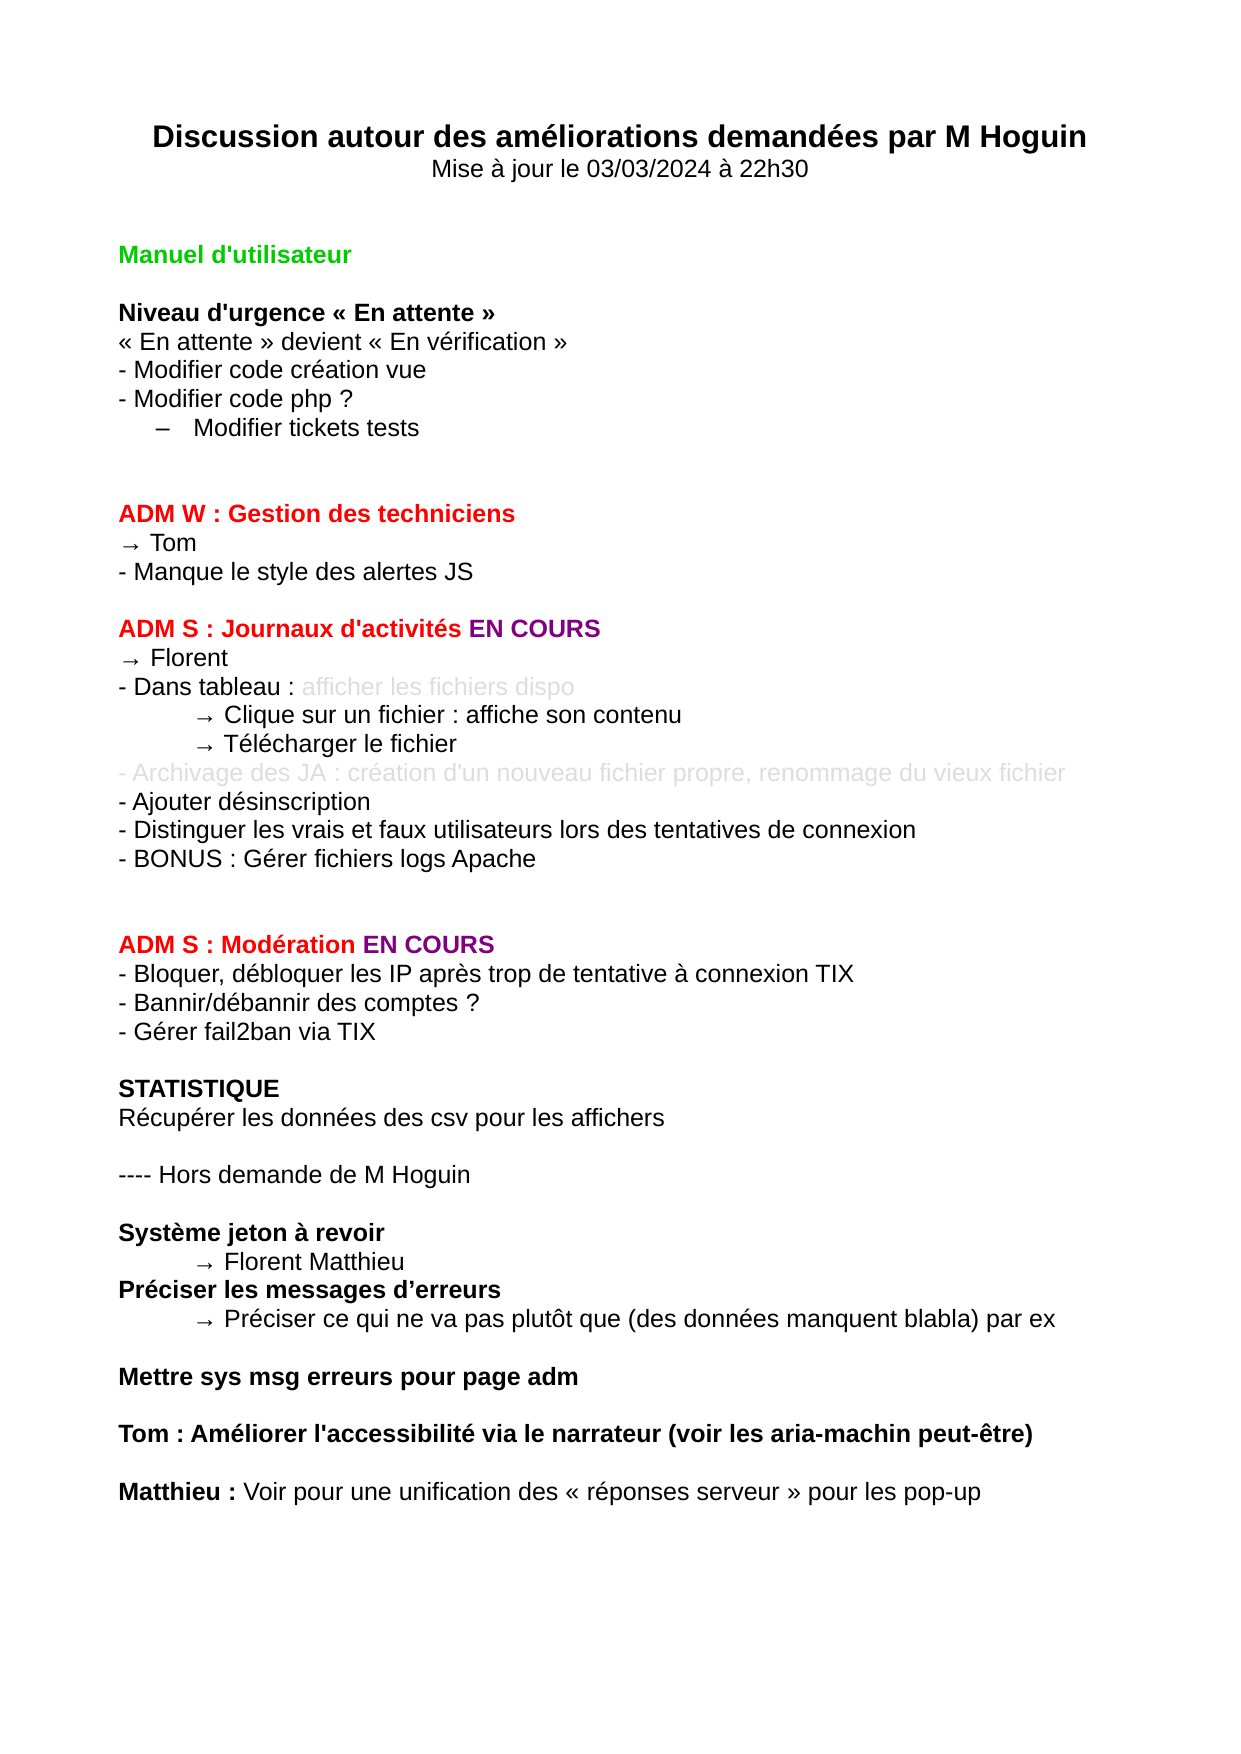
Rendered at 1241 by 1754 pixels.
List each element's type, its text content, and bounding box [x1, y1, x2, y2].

text Matthieu : Voir pour une unification des « réponses serveur » pour les pop-up [118, 1477, 1122, 1505]
text - Gérer fail2ban via TIX [118, 1017, 1122, 1045]
text STATISTIQUE [118, 1074, 1122, 1103]
text → Préciser ce qui ne va pas plutôt que (des données manquent blabla) par ex [118, 1304, 1122, 1333]
text - Ajouter désinscription [118, 787, 1122, 815]
text → Télécharger le fichier [118, 729, 1122, 758]
text ADM S : Modération EN COURS [118, 930, 1122, 959]
text Système jeton à revoir [118, 1218, 1122, 1247]
text → Florent [118, 643, 1122, 672]
list Modifier tickets tests [156, 413, 1122, 442]
text ADM S : Journaux d'activités EN COURS [118, 614, 1122, 643]
text → Clique sur un fichier : affiche son contenu [118, 700, 1122, 729]
text Niveau d'urgence « En attente » [118, 298, 1122, 327]
text - BONUS : Gérer fichiers logs Apache [118, 844, 1122, 873]
text - Dans tableau : afficher les fichiers dispo [118, 672, 1122, 700]
text - Manque le style des alertes JS [118, 557, 1122, 585]
text Tom : Améliorer l'accessibilité via le narrateur (voir les aria-machin peut-être) [118, 1419, 1122, 1448]
text Préciser les messages d’erreurs [118, 1275, 1122, 1304]
text ---- Hors demande de M Hoguin [118, 1160, 1122, 1189]
text - Bloquer, débloquer les IP après trop de tentative à connexion TIX [118, 959, 1122, 988]
text « En attente » devient « En vérification » [118, 327, 1122, 355]
text ADM W : Gestion des techniciens [118, 499, 1122, 528]
text → Tom [118, 528, 1122, 557]
text Récupérer les données des csv pour les affichers [118, 1103, 1122, 1132]
text Mise à jour le 03/03/2024 à 22h30 [118, 154, 1122, 183]
text → Florent Matthieu [118, 1247, 1122, 1275]
text - Modifier code php ? [118, 384, 1122, 413]
text - Bannir/débannir des comptes ? [118, 988, 1122, 1017]
text Manuel d'utilisateur [118, 240, 1122, 269]
text - Archivage des JA : création d'un nouveau fichier propre, renommage du vieux fichier [118, 758, 1122, 787]
text - Modifier code création vue [118, 355, 1122, 384]
text Mettre sys msg erreurs pour page adm [118, 1362, 1122, 1390]
text - Distinguer les vrais et faux utilisateurs lors des tentatives de connexion [118, 815, 1122, 844]
text Discussion autour des améliorations demandées par M Hoguin [118, 118, 1122, 154]
